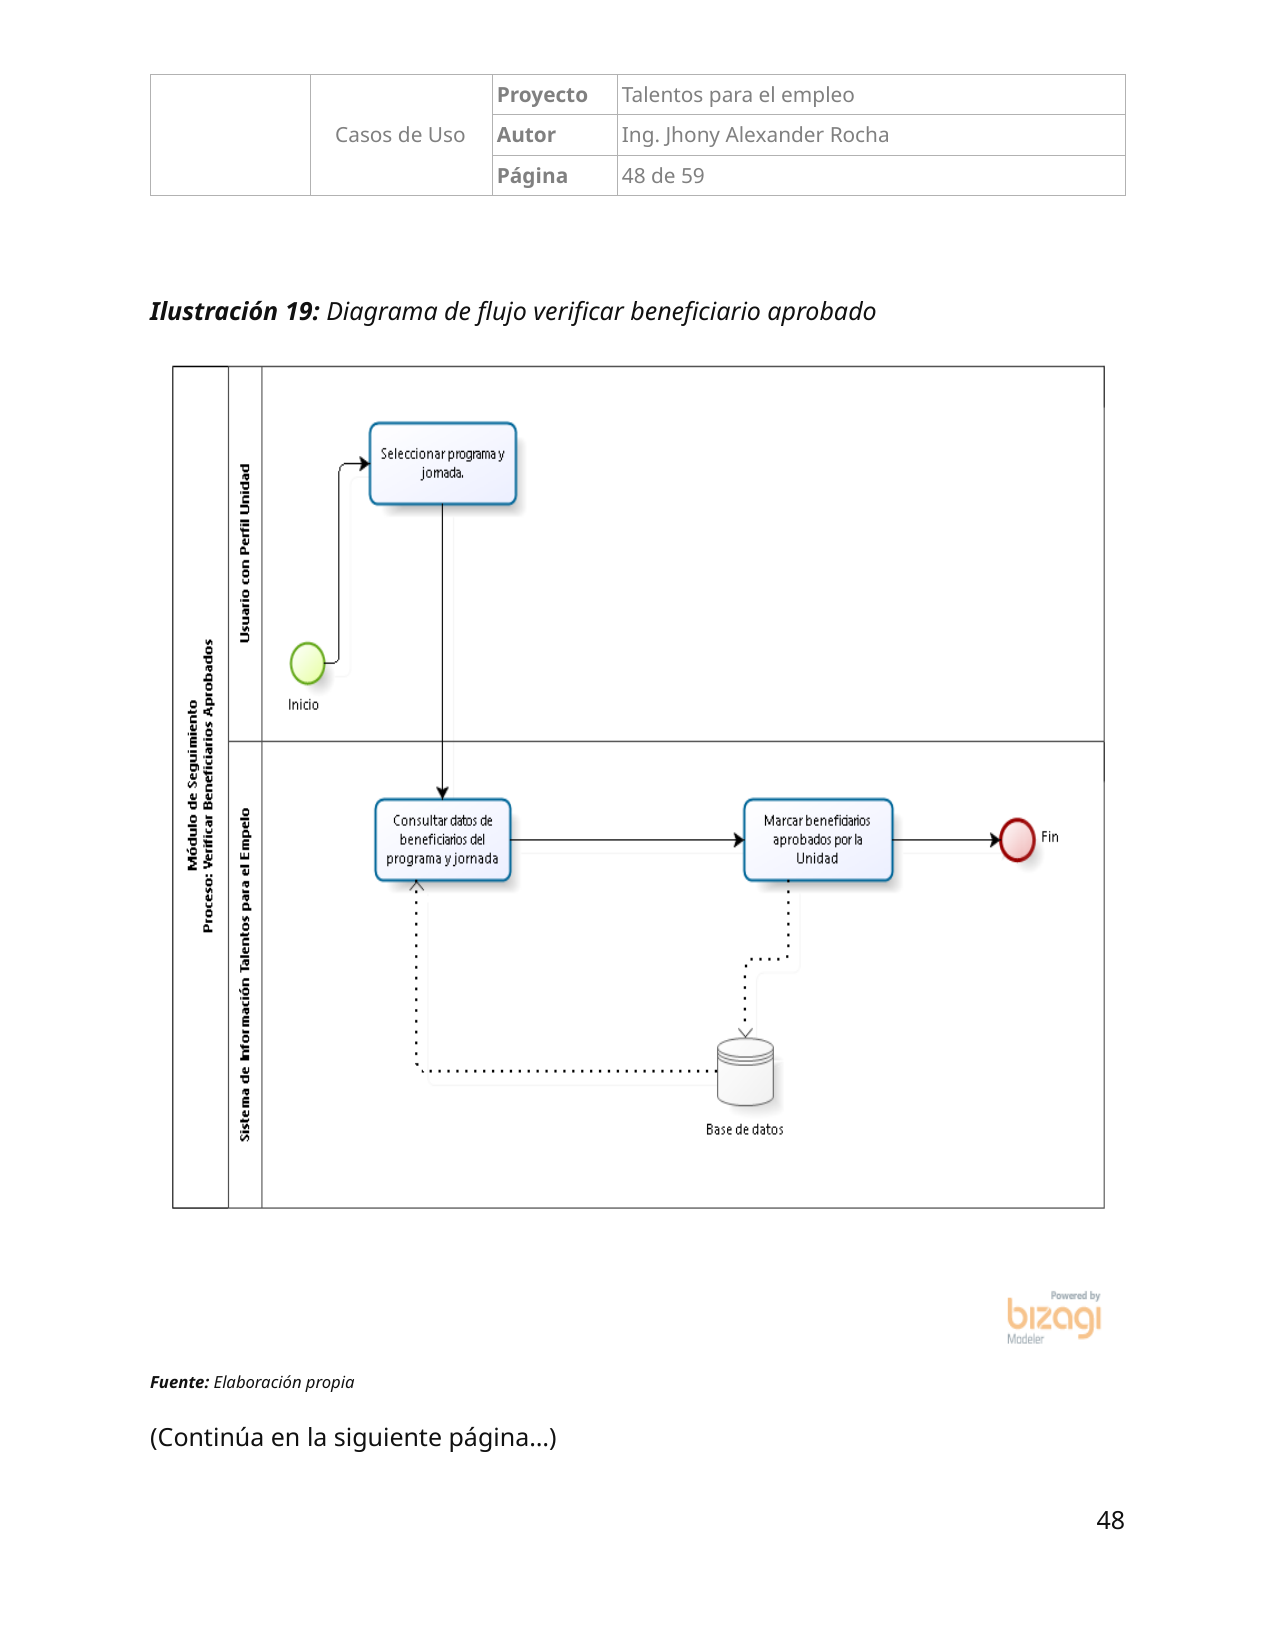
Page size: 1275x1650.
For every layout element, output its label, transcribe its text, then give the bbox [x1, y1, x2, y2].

text Ilustración 19: Diagrama de flujo verificar beneficiario aprobado [150, 293, 1125, 339]
text (Continúa en la siguiente página…) [150, 1420, 1125, 1454]
picture [150, 339, 1125, 1360]
text Fuente: Elaboración propia [150, 1360, 1125, 1394]
